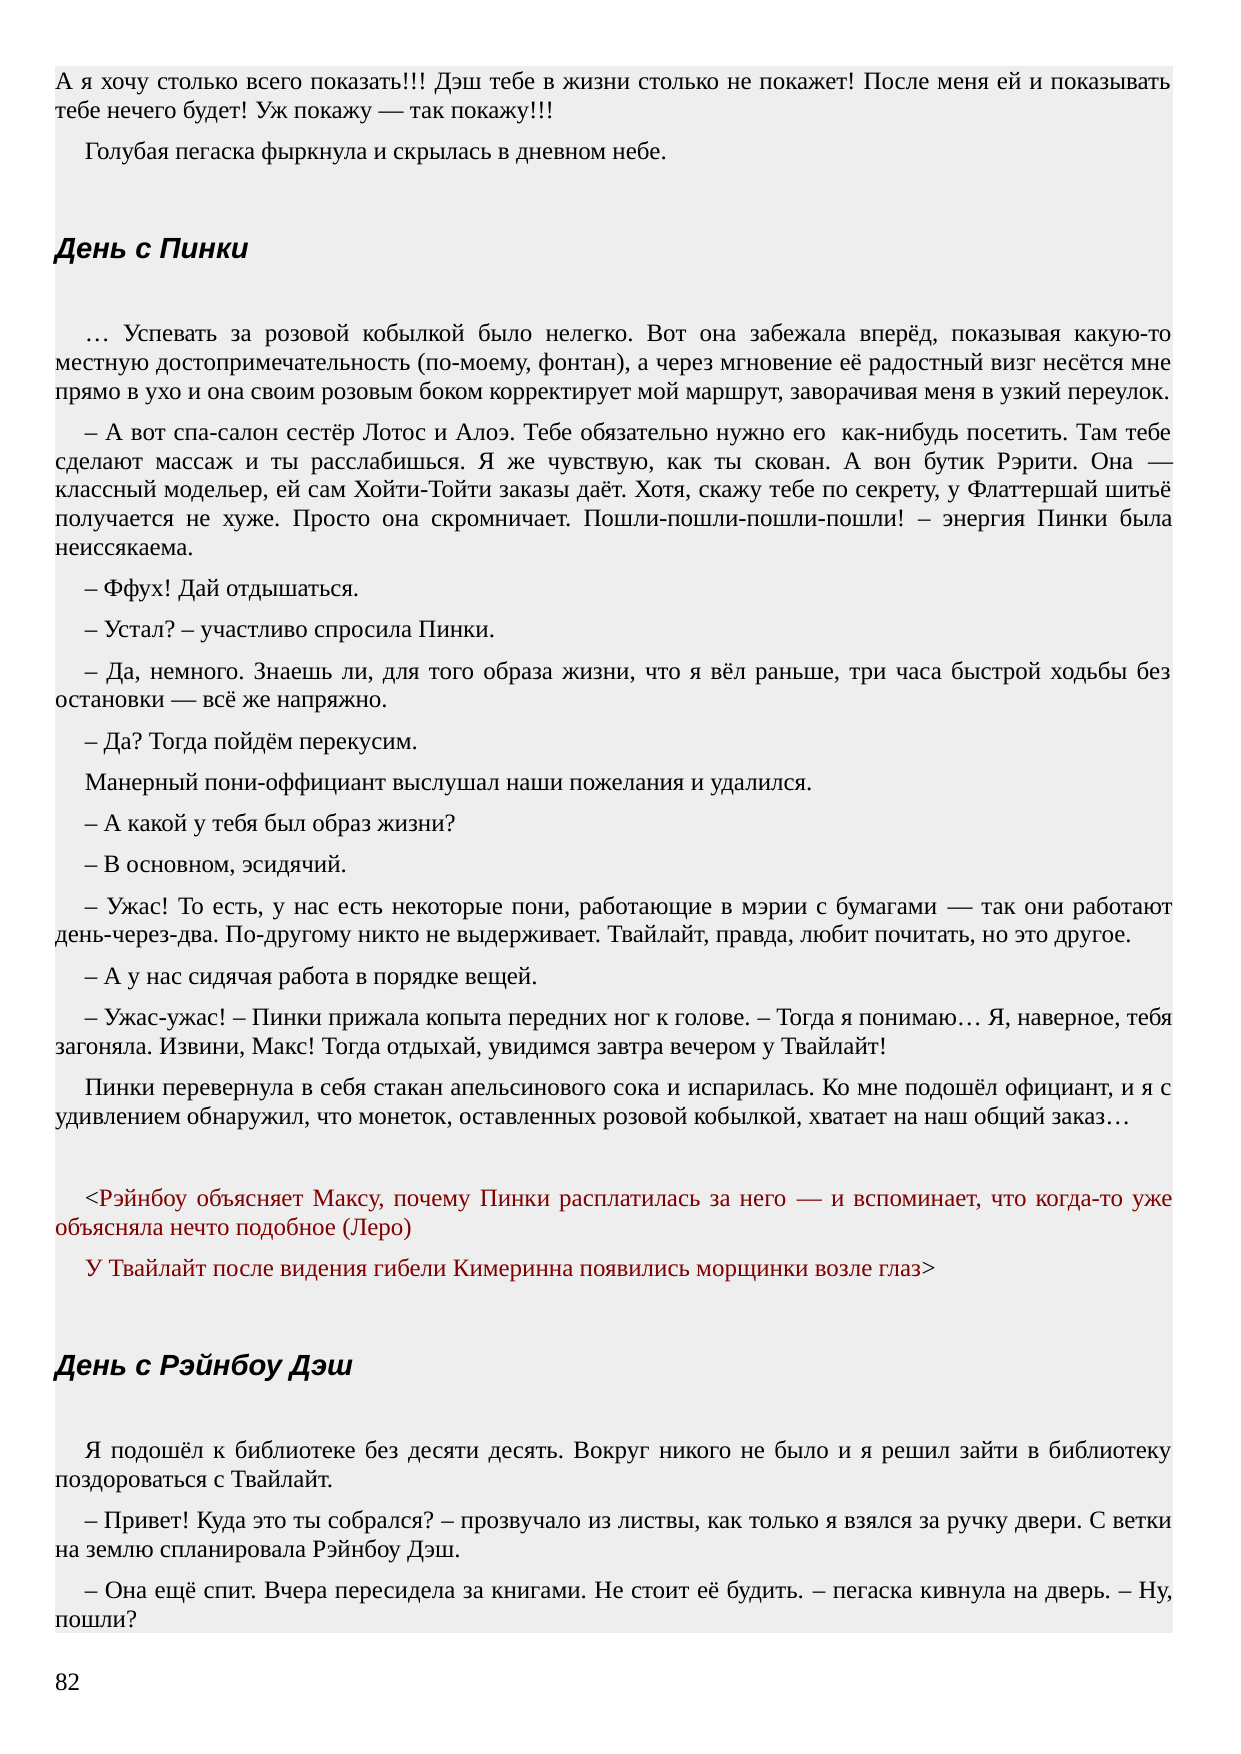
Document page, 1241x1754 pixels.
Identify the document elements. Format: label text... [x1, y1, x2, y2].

text – Привет! Куда это ты собрался? – прозвучало из листвы, как только я взялся за ручку двери. С ветки на землю спланировала Рэйнбоу Дэш. [55, 1506, 1173, 1563]
text – Ужас! То есть, у нас есть некоторые пони, работающие в мэрии с бумагами — так они работают день-через-два. По-другому никто не выдерживает. Твайлайт, правда, любит почитать, но это другое. [55, 891, 1173, 948]
text – В основном, эсидячий. [55, 849, 1173, 878]
text – Она ещё спит. Вчера пересидела за книгами. Не стоит её будить. – пегаска кивнула на дверь. – Ну, пошли? [55, 1576, 1173, 1633]
subtitle День с Рэйнбоу Дэш [55, 1348, 1173, 1382]
text – Устал? – участливо спросила Пинки. [55, 614, 1173, 643]
text <Рэйнбоу объясняет Максу, почему Пинки расплатилась за него — и вспоминает, что когда-то уже объясняла нечто подобное (Леро) [55, 1183, 1173, 1241]
text … Успевать за розовой кобылкой было нелегко. Вот она забежала вперёд, показывая какую-то местную достопримечательность (по-моему, фонтан), а через мгновение её радостный визг несётся мне прямо в ухо и она своим розовым боком корректирует мой маршрут, заворачивая меня в узкий переулок. [55, 318, 1173, 404]
text У Твайлайт после видения гибели Кимеринна появились морщинки возле глаз> [55, 1253, 1173, 1282]
text А я хочу столько всего показать!!! Дэш тебе в жизни столько не покажет! После меня ей и показывать тебе нечего будет! Уж покажу — так покажу!!! [55, 66, 1173, 123]
text – Ужас-ужас! – Пинки прижала копыта передних ног к голове. – Тогда я понимаю… Я, наверное, тебя загоняла. Извини, Макс! Тогда отдыхай, увидимся завтра вечером у Твайлайт! [55, 1002, 1173, 1059]
text Я подошёл к библиотеке без десяти десять. Вокруг никого не было и я решил зайти в библиотеку поздороваться с Твайлайт. [55, 1436, 1173, 1493]
text – А у нас сидячая работа в порядке вещей. [55, 961, 1173, 989]
text Манерный пони-оффициант выслушал наши пожелания и удалился. [55, 767, 1173, 796]
text – Ффух! Дай отдышаться. [55, 573, 1173, 602]
text – А какой у тебя был образ жизни? [55, 808, 1173, 837]
text Голубая пегаска фыркнула и скрылась в дневном небе. [55, 136, 1173, 165]
text – Да, немного. Знаешь ли, для того образа жизни, что я вёл раньше, три часа быстрой ходьбы без остановки — всё же напряжно. [55, 656, 1173, 713]
subtitle День с Пинки [55, 231, 1173, 264]
text – А вот спа-салон сестёр Лотос и Алоэ. Тебе обязательно нужно его как-нибудь посетить. Там тебе сделают массаж и ты расслабишься. Я же чувствую, как ты скован. А вон бутик Рэрити. Она — классный модельер, ей сам Хойти-Тойти заказы даёт. Хотя, скажу тебе по секрету, у Флаттершай шитьё получается не хуже. Просто она скромничает. Пошли-пошли-пошли-пошли! – энергия Пинки была неиссякаема. [55, 417, 1173, 561]
text – Да? Тогда пойдём перекусим. [55, 726, 1173, 754]
text Пинки перевернула в себя стакан апельсинового сока и испарилась. Ко мне подошёл официант, и я с удивлением обнаружил, что монеток, оставленных розовой кобылкой, хватает на наш общий заказ… [55, 1072, 1173, 1129]
